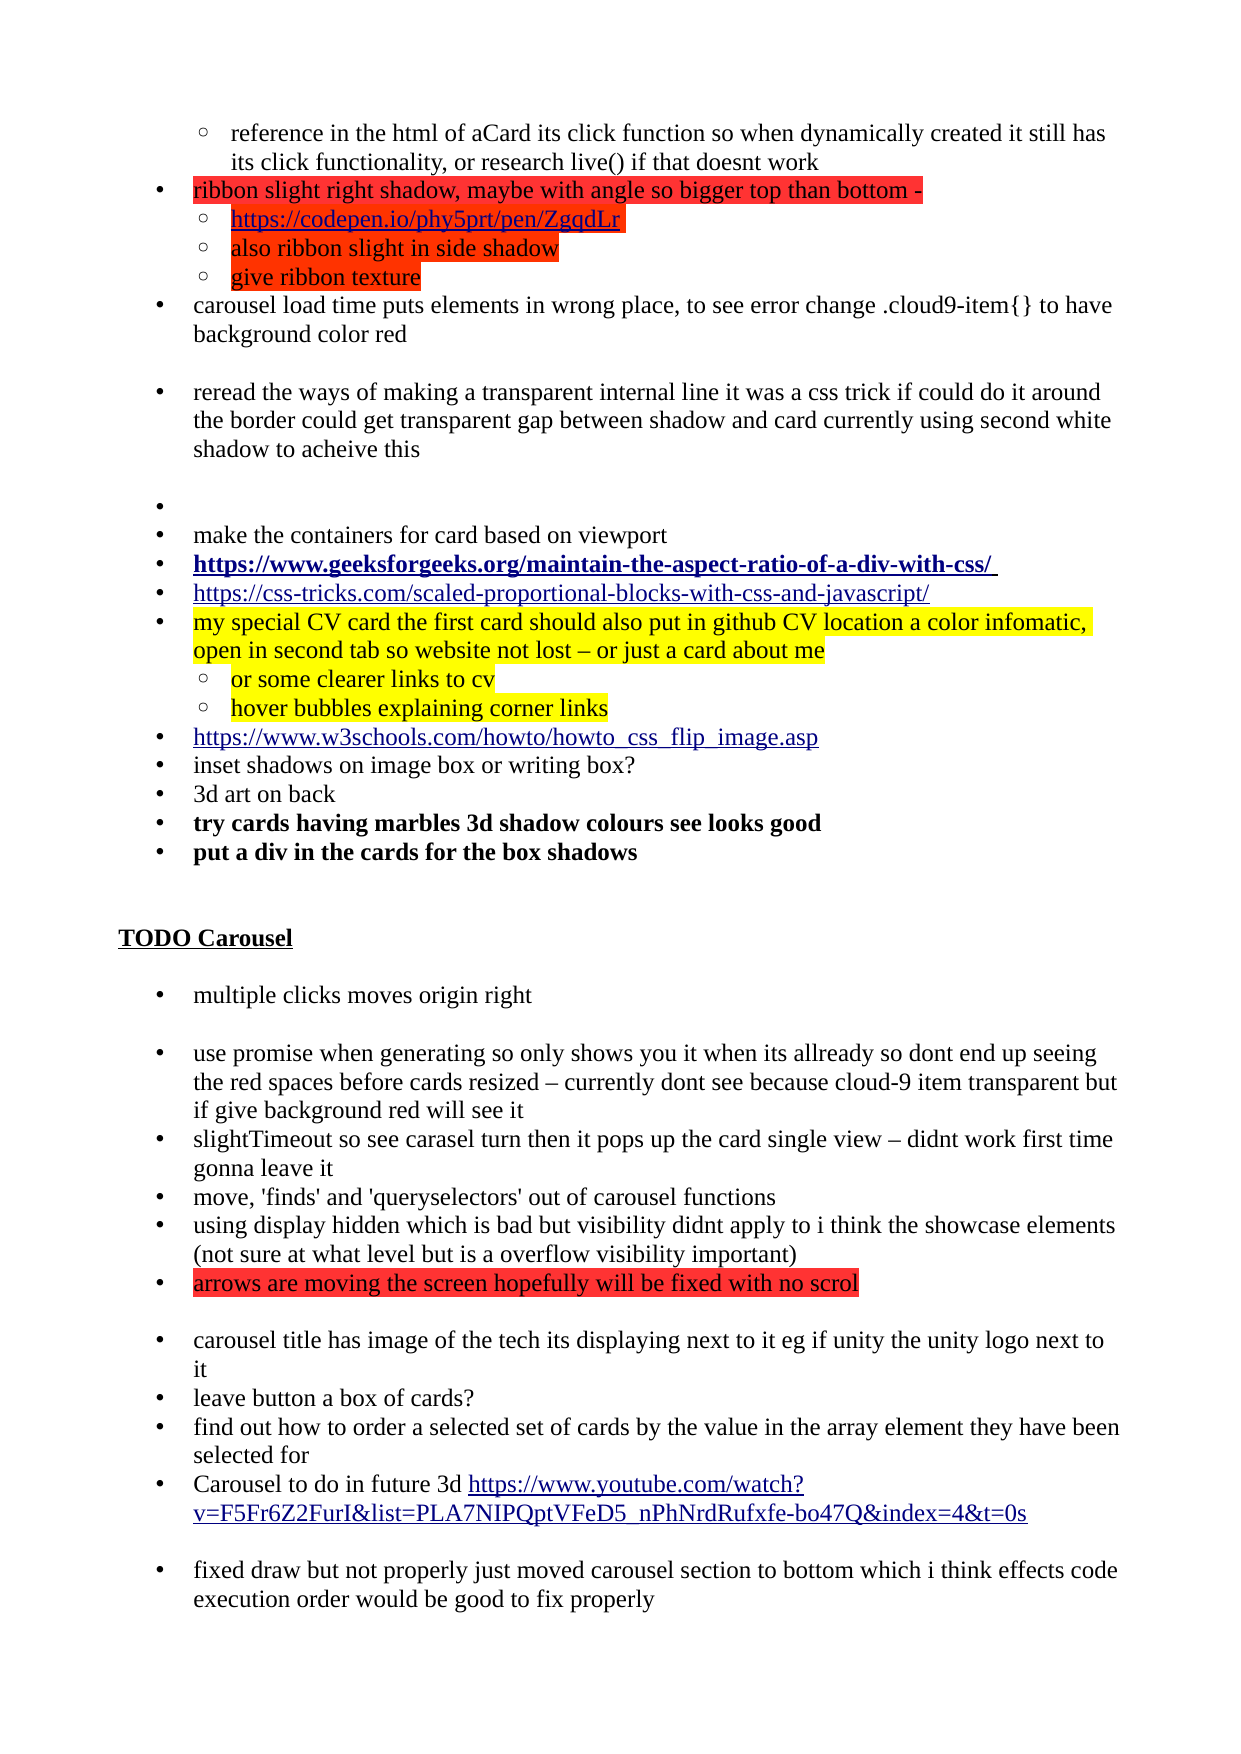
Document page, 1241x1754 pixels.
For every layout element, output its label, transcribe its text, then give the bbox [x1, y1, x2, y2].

list carousel load time puts elements in wrong place, to see error change .cloud9-item{} to have background color red [156, 291, 1122, 348]
list fixed draw but not properly just moved carousel section to bottom which i think effects code execution order would be good to fix properly [156, 1556, 1122, 1613]
list use promise when generating so only shows you it when its allready so dont end up seeing the red spaces before cards resized – currently dont see because cloud-9 item transparent but if give background red will see it [156, 1038, 1122, 1124]
list move, 'finds' and 'queryselectors' out of carousel functions [156, 1182, 1122, 1211]
text TODO Carousel [118, 923, 1122, 952]
list slightTimeout so see carasel turn then it pops up the card single view – didnt work first time gonna leave it [156, 1124, 1122, 1182]
list put a div in the cards for the box shadows [156, 837, 1122, 866]
list reference in the html of aCard its click function so when dynamically created it still has its click functionality, or research live() if that doesnt work [193, 118, 1122, 176]
list ribbon slight right shadow, maybe with angle so bigger top than bottom - [156, 176, 1122, 204]
list 3d art on back [156, 779, 1122, 808]
list multiple clicks moves origin right [156, 981, 1122, 1009]
list carousel title has image of the tech its displaying next to it eg if unity the unity logo next to it [156, 1326, 1122, 1383]
list https://codepen.io/phy5prt/pen/ZgqdLr [193, 204, 1122, 233]
list Carousel to do in future 3d https://www.youtube.com/watch?v=F5Fr6Z2FurI&list=PLA7NIPQptVFeD5_nPhNrdRufxfe-bo47Q&index=4&t=0s [156, 1469, 1122, 1527]
list hover bubbles explaining corner links [193, 693, 1122, 722]
list find out how to order a selected set of cards by the value in the array element they have been selected for [156, 1412, 1122, 1469]
list leave button a box of cards? [156, 1383, 1122, 1412]
list https://www.geeksforgeeks.org/maintain-the-aspect-ratio-of-a-div-with-css/ [156, 549, 1122, 578]
list or some clearer links to cv [193, 664, 1122, 693]
list inset shadows on image box or writing box? [156, 751, 1122, 779]
list https://www.w3schools.com/howto/howto_css_flip_image.asp [156, 722, 1122, 751]
list using display hidden which is bad but visibility didnt apply to i think the showcase elements (not sure at what level but is a overflow visibility important) [156, 1211, 1122, 1268]
list give ribbon texture [193, 262, 1122, 291]
list try cards having marbles 3d shadow colours see looks good [156, 808, 1122, 837]
list also ribbon slight in side shadow [193, 233, 1122, 262]
list https://css-tricks.com/scaled-proportional-blocks-with-css-and-javascript/ [156, 578, 1122, 607]
list make the containers for card based on viewport [156, 521, 1122, 549]
list my special CV card the first card should also put in github CV location a color infomatic, open in second tab so website not lost – or just a card about me [156, 607, 1122, 664]
list reread the ways of making a transparent internal line it was a css trick if could do it around the border could get transparent gap between shadow and card currently using second white shadow to acheive this [156, 377, 1122, 463]
list arrows are moving the screen hopefully will be fixed with no scrol [156, 1268, 1122, 1297]
